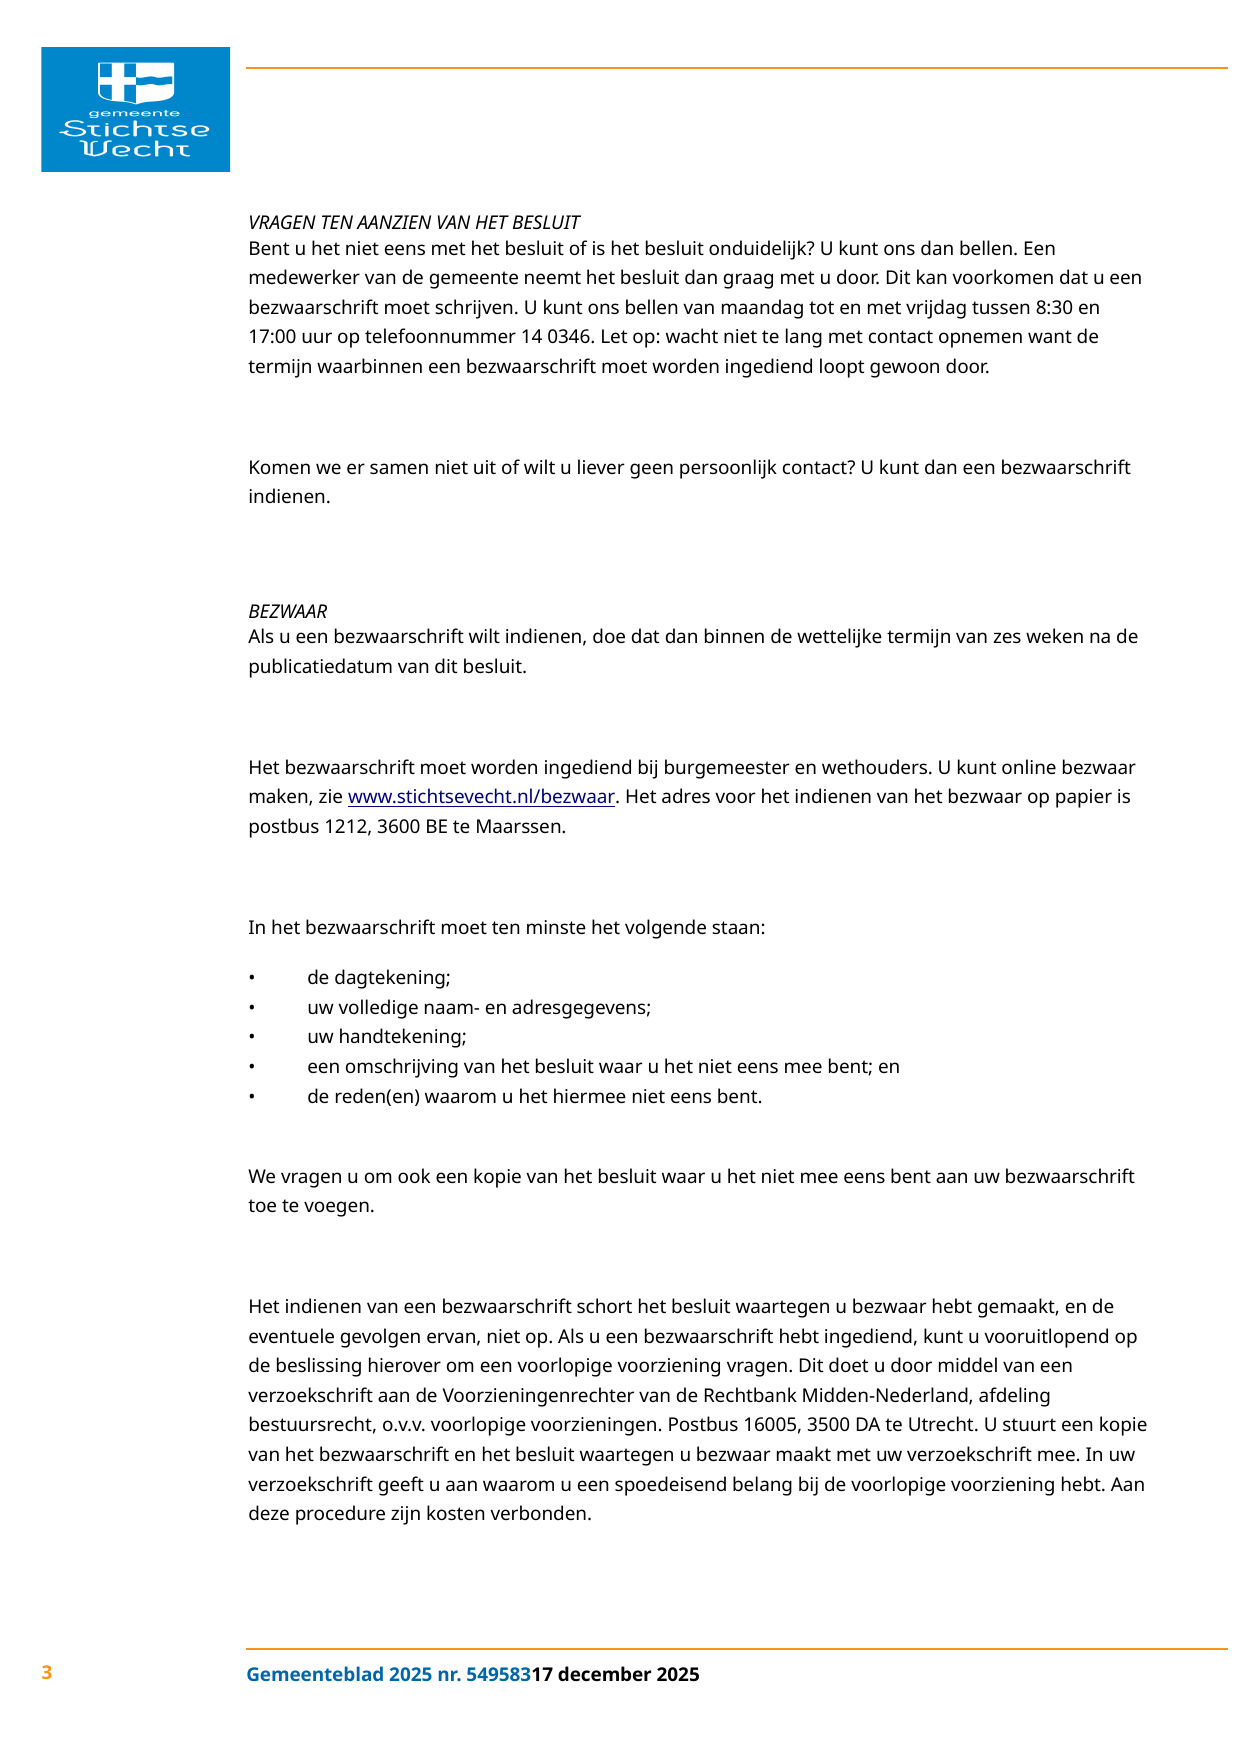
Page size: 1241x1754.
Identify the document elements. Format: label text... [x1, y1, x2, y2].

picture [99, 63, 135, 101]
text VRAGEN TEN AANZIEN VAN HET BESLUIT [248, 209, 1152, 235]
list uw volledige naam- en adresgegevens; [248, 994, 1152, 1020]
text Bent u het niet eens met het besluit of is het besluit onduidelijk? U kunt ons dan bellen. Een medewerker van de gemeente neemt het besluit dan graag met u door. Dit kan voorkomen dat u een bezwaarschrift moet schrijven. U kunt ons bellen van maandag tot en met vrijdag tussen 8:30 en 17:00 uur op telefoonnummer 14 0346. Let op: wacht niet te lang met contact opnemen want de termijn waarbinnen een bezwaarschrift moet worden ingediend loopt gewoon door. [248, 235, 1152, 379]
list uw handtekening; [248, 1024, 1152, 1049]
text Komen we er samen niet uit of wilt u liever geen persoonlijk contact? U kunt dan een bezwaarschrift indienen. [248, 454, 1152, 509]
text We vragen u om ook een kopie van het besluit waar u het niet mee eens bent aan uw bezwaarschrift toe te voegen. [248, 1163, 1152, 1218]
text Het bezwaarschrift moet worden ingediend bij burgemeester en wethouders. U kunt online bezwaar maken, zie www.stichtsevecht.nl/bezwaar. Het adres voor het indienen van het bezwaar op papier is postbus 1212, 3600 BE te Maarssen. [248, 754, 1152, 839]
text BEZWAAR [248, 598, 1152, 624]
list de reden(en) waarom u het hiermee niet eens bent. [248, 1083, 1152, 1109]
list de dagtekening; [248, 964, 1152, 990]
text Als u een bezwaarschrift wilt indienen, doe dat dan binnen de wettelijke termijn van zes weken na de publicatiedatum van dit besluit. [248, 624, 1152, 679]
list een omschrijving van het besluit waar u het niet eens mee bent; en [248, 1053, 1152, 1079]
text Het indienen van een bezwaarschrift schort het besluit waartegen u bezwaar hebt gemaakt, en de eventuele gevolgen ervan, niet op. Als u een bezwaarschrift hebt ingediend, kunt u vooruitlopend op de beslissing hierover om een voorlopige voorziening vragen. Dit doet u door middel van een verzoekschrift aan de Voorzieningenrechter van de Rechtbank Midden-Nederland, afdeling bestuursrecht, o.v.v. voorlopige voorzieningen. Postbus 16005, 3500 DA te Utrecht. U stuurt een kopie van het bezwaarschrift en het besluit waartegen u bezwaar maakt met uw verzoekschrift mee. In uw verzoekschrift geeft u aan waarom u een spoedeisend belang bij de voorlopige voorziening hebt. Aan deze procedure zijn kosten verbonden. [248, 1293, 1152, 1526]
text In het bezwaarschrift moet ten minste het volgende staan: [248, 914, 1152, 940]
picture [137, 63, 174, 103]
